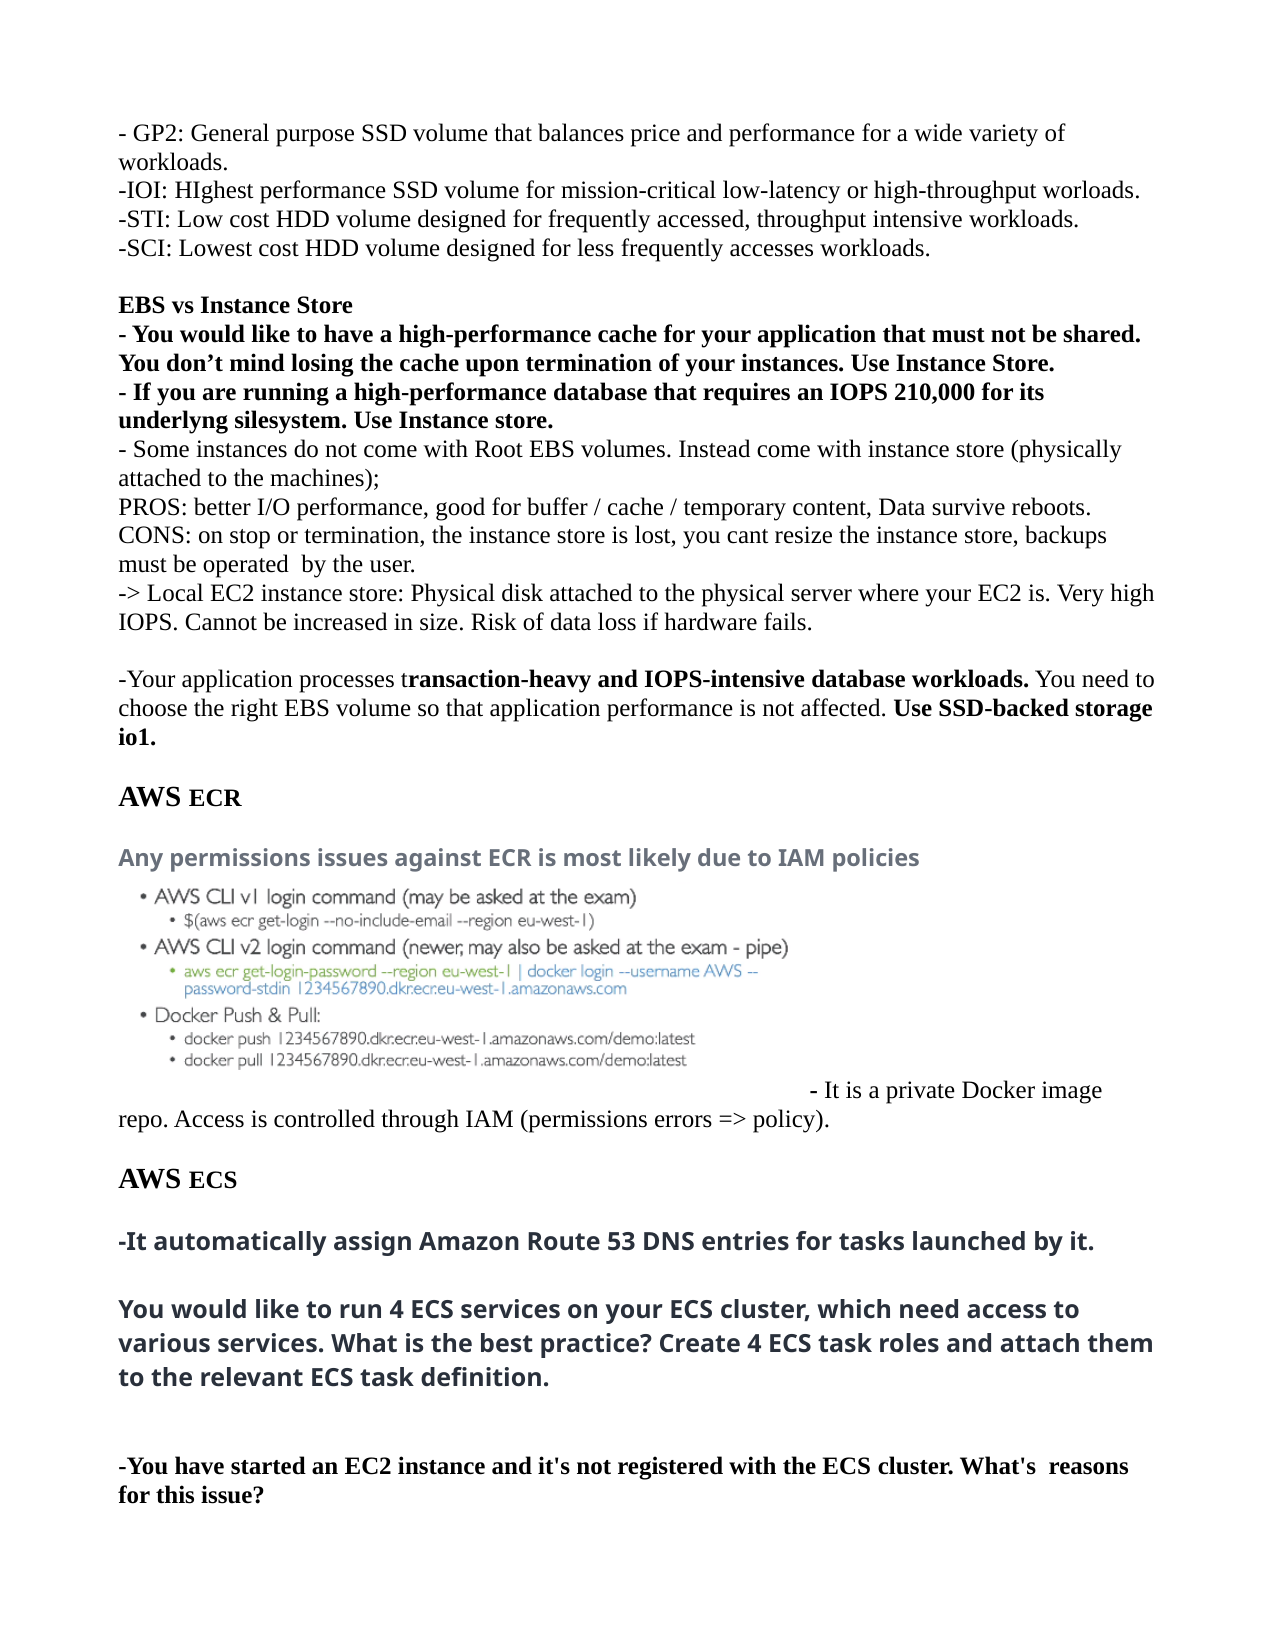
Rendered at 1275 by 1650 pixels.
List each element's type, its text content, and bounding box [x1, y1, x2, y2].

text -You have started an EC2 instance and it's not registered with the ECS cluster. What's reasons for this issue? [118, 1451, 1157, 1509]
text -SCI: Lowest cost HDD volume designed for less frequently accesses workloads. [118, 233, 1157, 262]
text - Some instances do not come with Root EBS volumes. Instead come with instance store (physically attached to the machines); [118, 434, 1157, 492]
text -> Local EC2 instance store: Physical disk attached to the physical server where your EC2 is. Very high IOPS. Cannot be increased in size. Risk of data loss if hardware fails. [118, 578, 1157, 636]
text CONS: on stop or termination, the instance store is lost, you cant resize the instance store, backups must be operated by the user. [118, 521, 1157, 578]
text Any permissions issues against ECR is most likely due to IAM policies [118, 842, 1157, 931]
picture [123, 882, 810, 1080]
text - It is a private Docker image repo. Access is controlled through IAM (permissions errors => policy). [118, 1075, 1157, 1161]
text AWS ECR [118, 779, 1157, 813]
text AWS ECS [118, 1161, 1157, 1195]
text You would like to run 4 ECS services on your ECS cluster, which need access to various services. What is the best practice? Create 4 ECS task roles and attach them to the relevant ECS task definition. [118, 1292, 1157, 1394]
text -Your application processes transaction-heavy and IOPS-intensive database workloads. You need to choose the right EBS volume so that application performance is not affected. Use SSD-backed storage io1. [118, 664, 1157, 751]
text PROS: better I/O performance, good for buffer / cache / temporary content, Data survive reboots. [118, 492, 1157, 521]
text - GP2: General purpose SSD volume that balances price and performance for a wide variety of workloads. [118, 118, 1157, 176]
text -STI: Low cost HDD volume designed for frequently accessed, throughput intensive workloads. [118, 204, 1157, 233]
text -It automatically assign Amazon Route 53 DNS entries for tasks launched by it. [118, 1223, 1157, 1257]
text - You would like to have a high-performance cache for your application that must not be shared. You don’t mind losing the cache upon termination of your instances. Use Instance Store. [118, 319, 1157, 377]
text -IOI: HIghest performance SSD volume for mission-critical low-latency or high-throughput worloads. [118, 176, 1157, 204]
text - If you are running a high-performance database that requires an IOPS 210,000 for its underlyng silesystem. Use Instance store. [118, 377, 1157, 434]
text EBS vs Instance Store [118, 291, 1157, 319]
